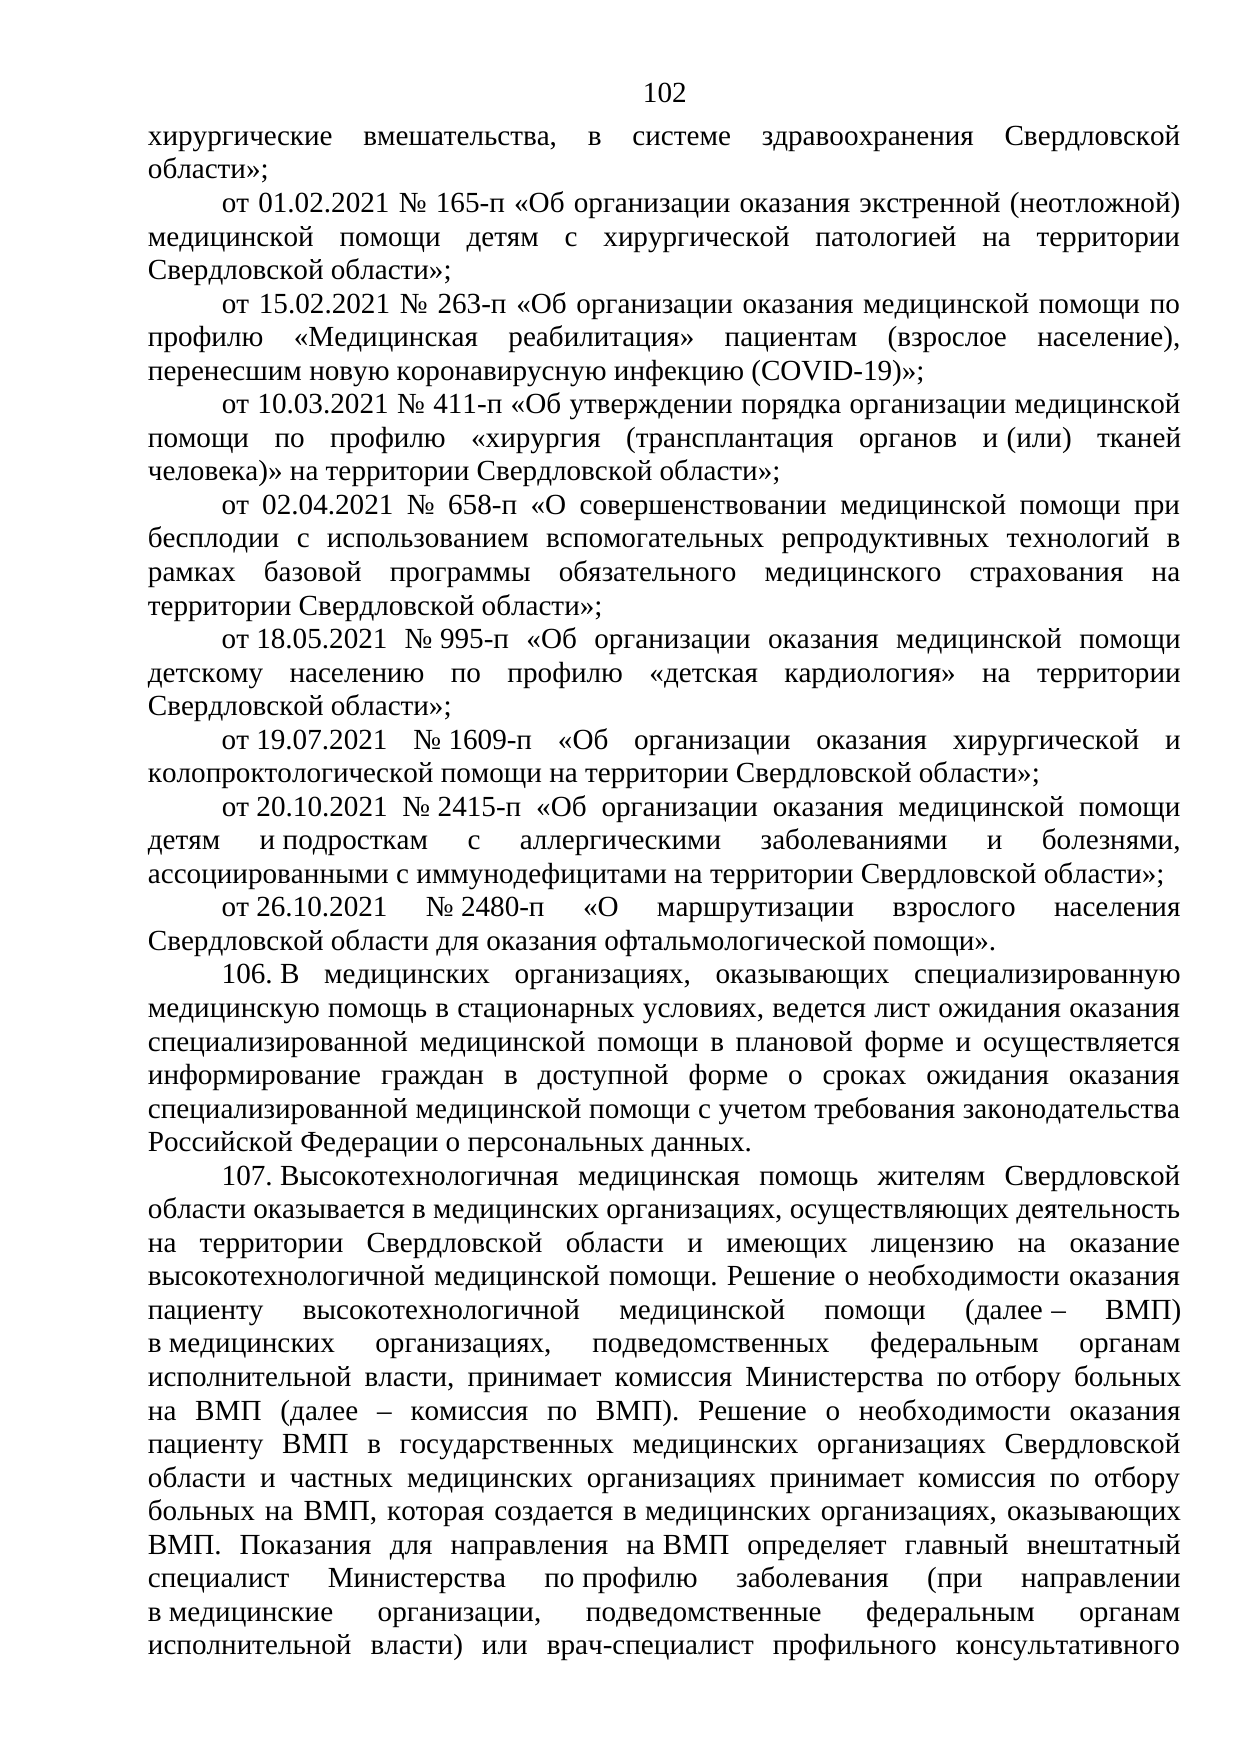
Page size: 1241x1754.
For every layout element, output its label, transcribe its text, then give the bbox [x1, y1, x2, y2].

text от 19.07.2021 № 1609-п «Об организации оказания хирургической и колопроктологической помощи на территории Свердловской области»; [148, 722, 1181, 789]
text от 10.03.2021 № 411-п «Об утверждении порядка организации медицинской помощи по профилю «хирургия (трансплантация органов и (или) тканей человека)» на территории Свердловской области»; [148, 386, 1181, 487]
text 107. Высокотехнологичная медицинская помощь жителям Свердловской области оказывается в медицинских организациях, осуществляющих деятельность на территории Свердловской области и имеющих лицензию на оказание высокотехнологичной медицинской помощи. Решение о необходимости оказания пациенту высокотехнологичной медицинской помощи (далее – ВМП) в медицинских организациях, подведомственных федеральным органам исполнительной власти, принимает комиссия Министерства по отбору больных на ВМП (далее – комиссия по ВМП). Решение о необходимости оказания пациенту ВМП в государственных медицинских организациях Свердловской области и частных медицинских организациях принимает комиссия по отбору больных на ВМП, которая создается в медицинских организациях, оказывающих ВМП. Показания для направления на ВМП определяет главный внештатный специалист Министерства по профилю заболевания (при направлении в медицинские организации, подведомственные федеральным органам исполнительной власти) или врач-специалист профильного консультативного [148, 1158, 1181, 1661]
text от 15.02.2021 № 263-п «Об организации оказания медицинской помощи по профилю «Медицинская реабилитация» пациентам (взрослое население), перенесшим новую коронавирусную инфекцию (COVID-19)»; [148, 286, 1181, 386]
text от 02.04.2021 № 658-п «О совершенствовании медицинской помощи при бесплодии с использованием вспомогательных репродуктивных технологий в рамках базовой программы обязательного медицинского страхования на территории Свердловской области»; [148, 487, 1181, 621]
text от 20.10.2021 № 2415-п «Об организации оказания медицинской помощи детям и подросткам с аллергическими заболеваниями и болезнями, ассоциированными с иммунодефицитами на территории Свердловской области»; [148, 789, 1181, 889]
text от 26.10.2021 № 2480-п «О маршрутизации взрослого населения Свердловской области для оказания офтальмологической помощи». [148, 889, 1181, 957]
text 106. В медицинских организациях, оказывающих специализированную медицинскую помощь в стационарных условиях, ведется лист ожидания оказания специализированной медицинской помощи в плановой форме и осуществляется информирование граждан в доступной форме о сроках ожидания оказания специализированной медицинской помощи с учетом требования законодательства Российской Федерации о персональных данных. [148, 957, 1181, 1158]
text от 18.05.2021 № 995-п «Об организации оказания медицинской помощи детскому населению по профилю «детская кардиология» на территории Свердловской области»; [148, 621, 1181, 722]
text хирургические вмешательства, в системе здравоохранения Свердловской области»; [148, 118, 1181, 185]
text от 01.02.2021 № 165-п «Об организации оказания экстренной (неотложной) медицинской помощи детям с хирургической патологией на территории Свердловской области»; [148, 185, 1181, 286]
